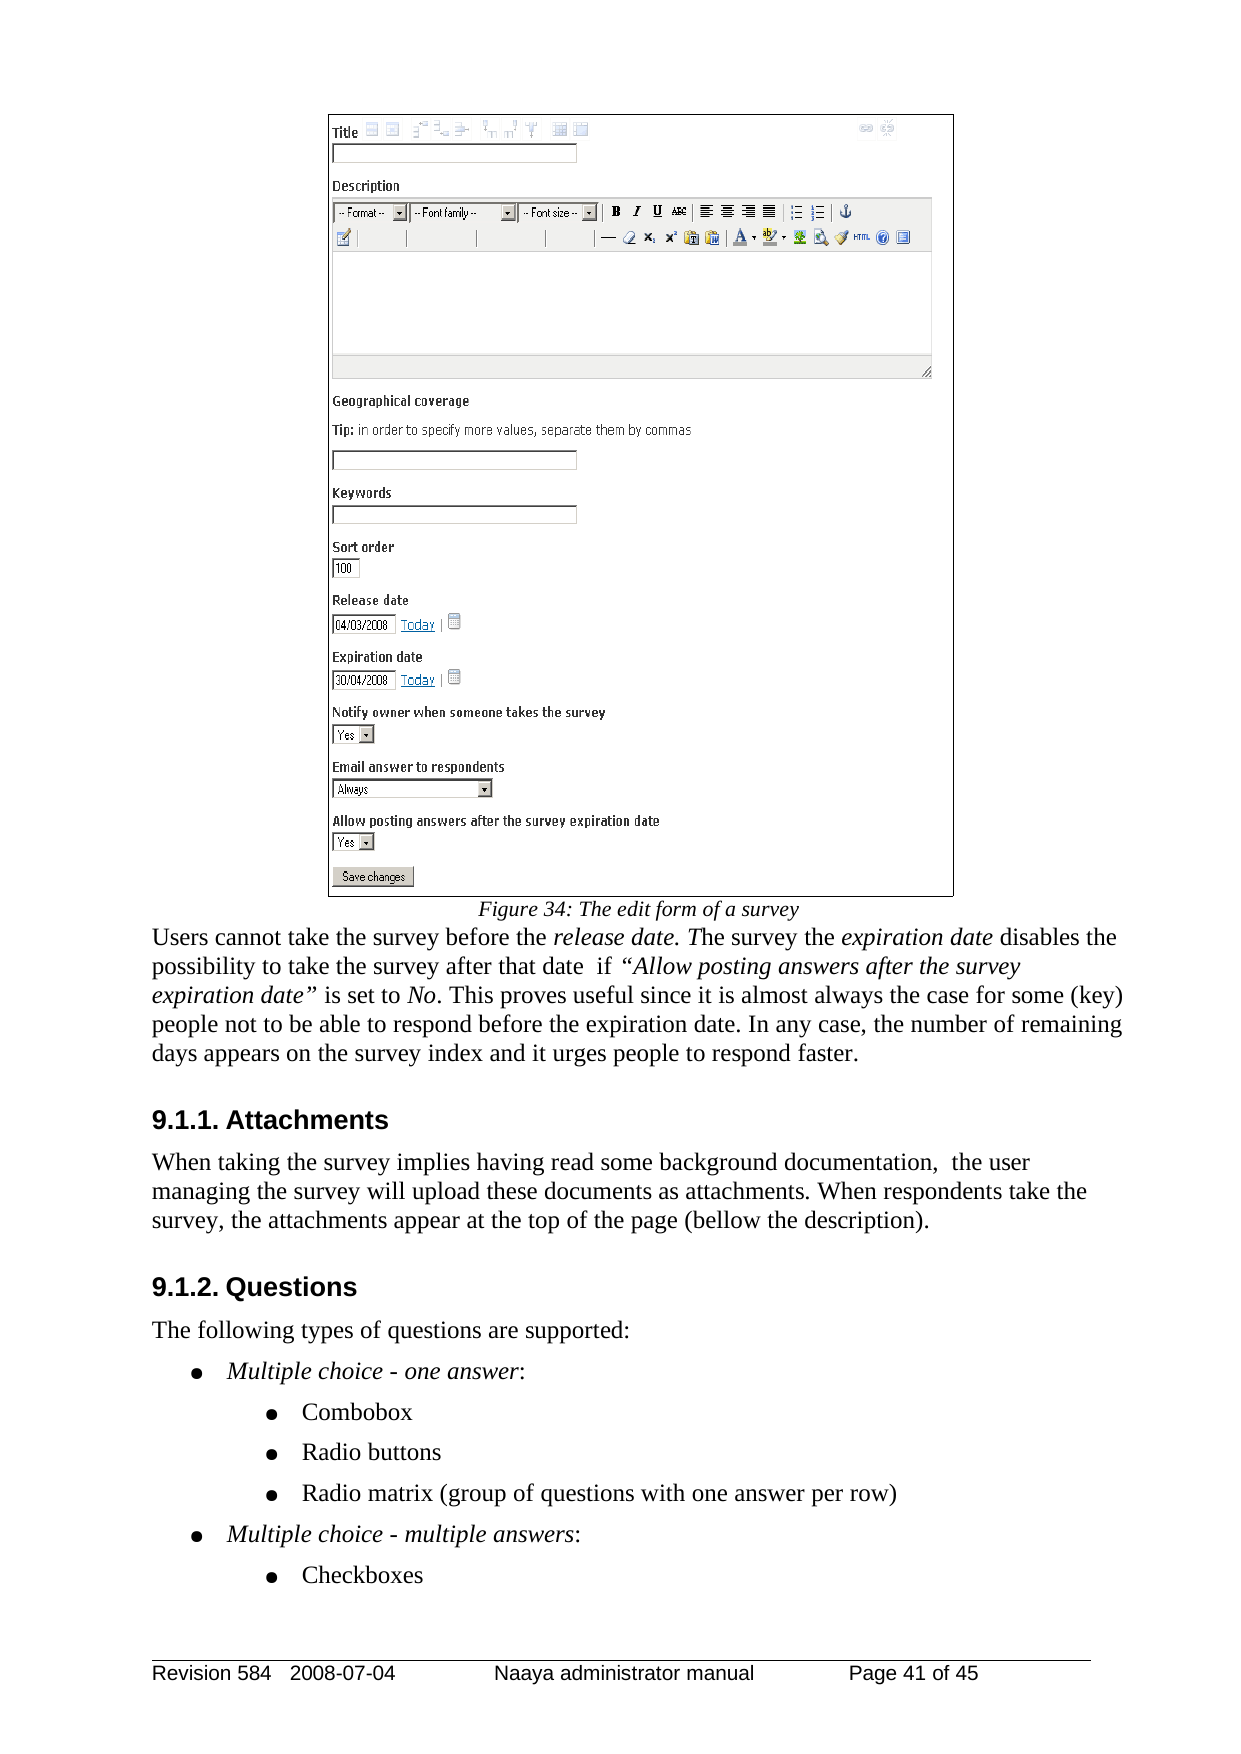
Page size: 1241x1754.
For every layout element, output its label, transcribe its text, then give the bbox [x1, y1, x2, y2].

picture [330, 117, 950, 893]
text [329, 115, 953, 896]
text When taking the survey implies having read some background documentation, the user managing the survey will upload these documents as attachments. When respondents take the survey, the attachments appear at the top of the page (bellow the description). [152, 1147, 1128, 1234]
list Combobox [264, 1396, 1128, 1425]
list Multiple choice - one answer: [189, 1356, 1128, 1384]
list Radio matrix (group of questions with one answer per row) [264, 1478, 1128, 1507]
list Multiple choice - multiple answers: [189, 1519, 1128, 1548]
text Users cannot take the survey before the release date. The survey the expiration date disables the possibility to take the survey after that date if “Allow posting answers after the survey expiration date” is set to No. This proves useful since it is almost always the case for some (key) people not to be able to respond before the expiration date. In any case, the number of remaining days appears on the survey index and it urges people to respond faster. [152, 102, 1128, 1067]
list Checkboxes [264, 1560, 1128, 1589]
text Figure 34: The edit form of a survey [327, 893, 952, 922]
list Radio buttons [264, 1437, 1128, 1466]
subtitle Questions [152, 1271, 1128, 1302]
text The following types of questions are supported: [152, 1315, 1128, 1344]
subtitle Attachments [152, 1104, 1128, 1135]
